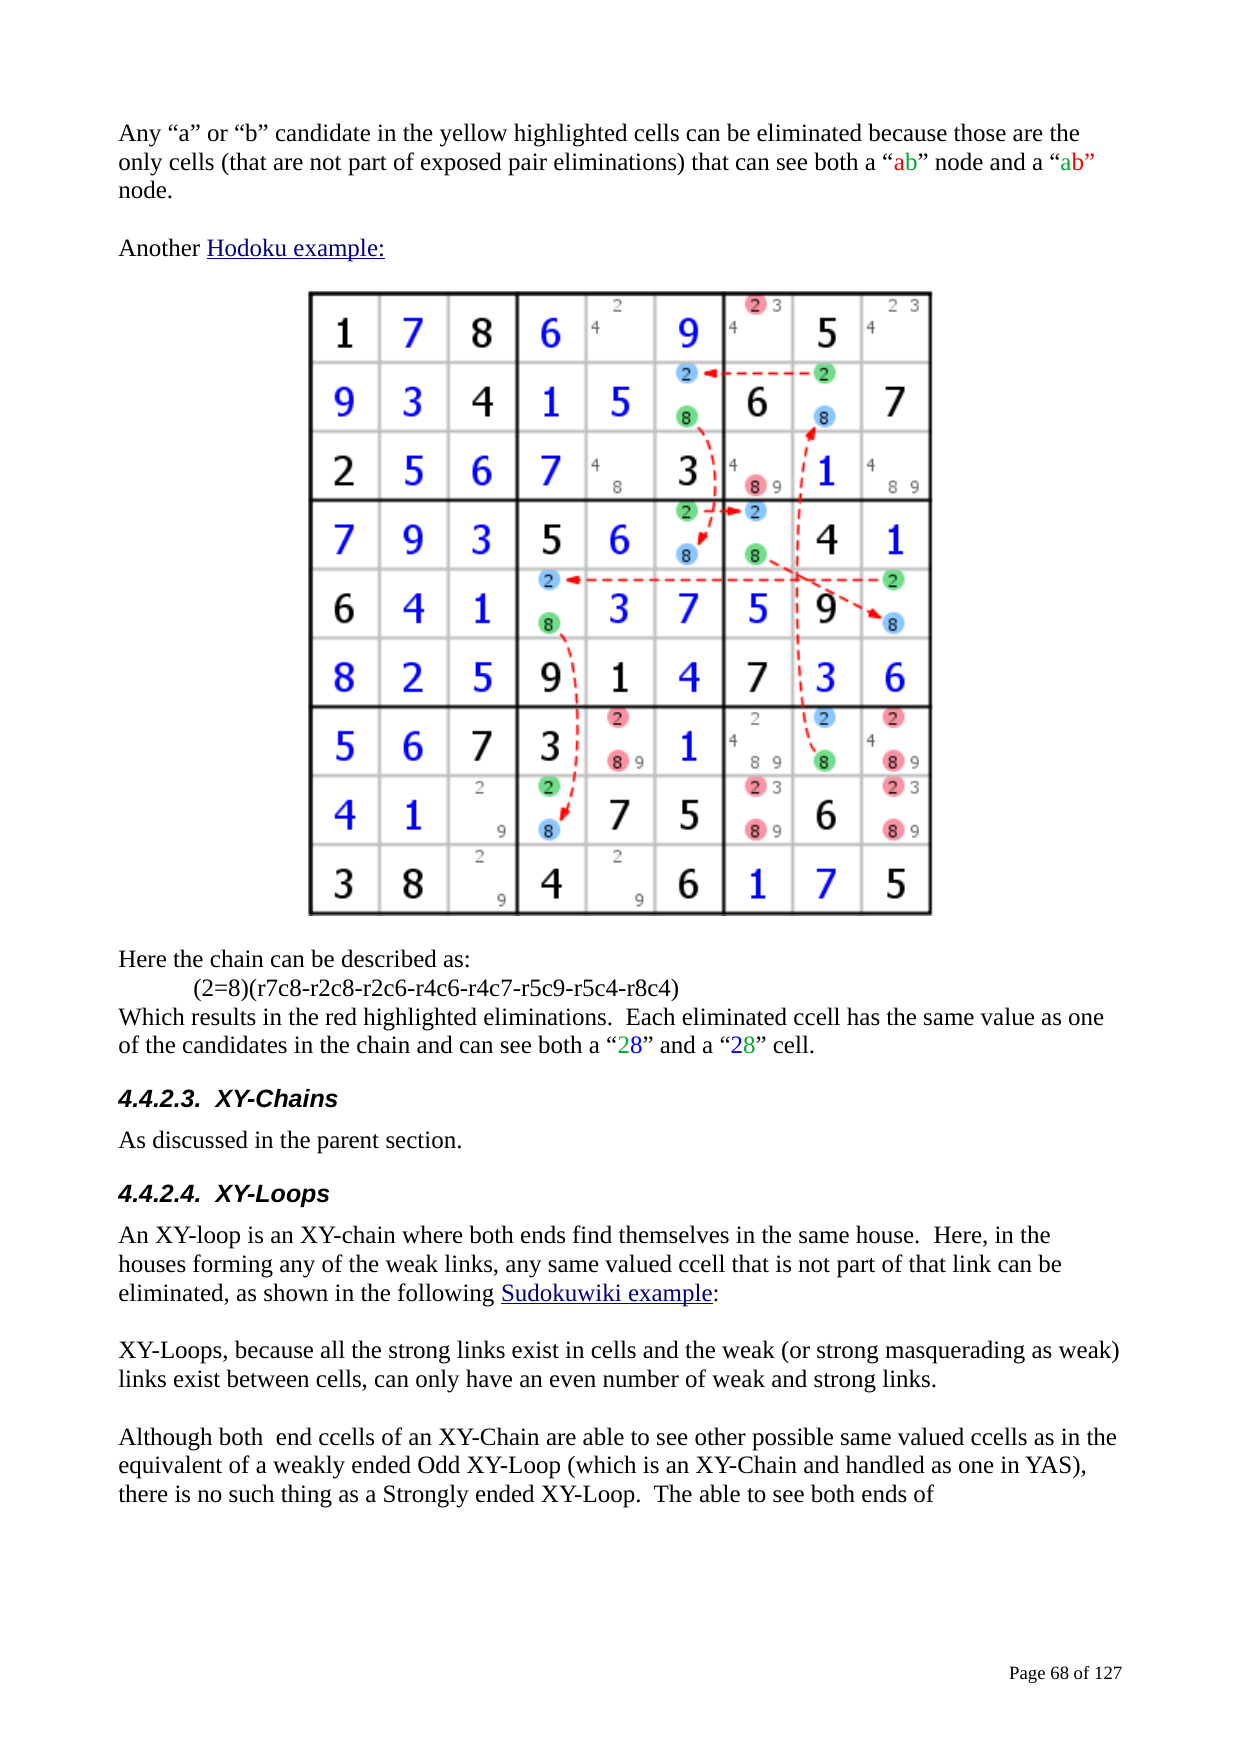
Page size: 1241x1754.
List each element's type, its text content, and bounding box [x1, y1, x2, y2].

text Another Hodoku example: [118, 233, 1122, 262]
text As discussed in the parent section. [118, 1126, 1122, 1154]
text Although both end ccells of an XY-Chain are able to see other possible same valued ccells as in the equivalent of a weakly ended Odd XY-Loop (which is an XY-Chain and handled as one in YAS), there is no such thing as a Strongly ended XY-Loop. The able to see both ends of [118, 1422, 1122, 1508]
text (2=8)(r7c8-r2c8-r2c6-r4c6-r4c7-r5c9-r5c4-r8c4) [118, 973, 1122, 1002]
subtitle XY-Chains [118, 1084, 1122, 1113]
picture [307, 290, 933, 916]
text Here the chain can be described as: [118, 944, 1122, 973]
text XY-Loops, because all the strong links exist in cells and the weak (or strong masquerading as weak) links exist between cells, can only have an even number of weak and strong links. [118, 1336, 1122, 1393]
text Which results in the red highlighted eliminations. Each eliminated ccell has the same value as one of the candidates in the chain and can see both a “28” and a “28” cell. [118, 1002, 1122, 1059]
subtitle XY-Loops [118, 1179, 1122, 1208]
text An XY-loop is an XY-chain where both ends find themselves in the same house. Here, in the houses forming any of the weak links, any same valued ccell that is not part of that link can be eliminated, as shown in the following Sudokuwiki example: [118, 1221, 1122, 1307]
text Any “a” or “b” candidate in the yellow highlighted cells can be eliminated because those are the only cells (that are not part of exposed pair eliminations) that can see both a “ab” node and a “ab” node. [118, 118, 1122, 204]
